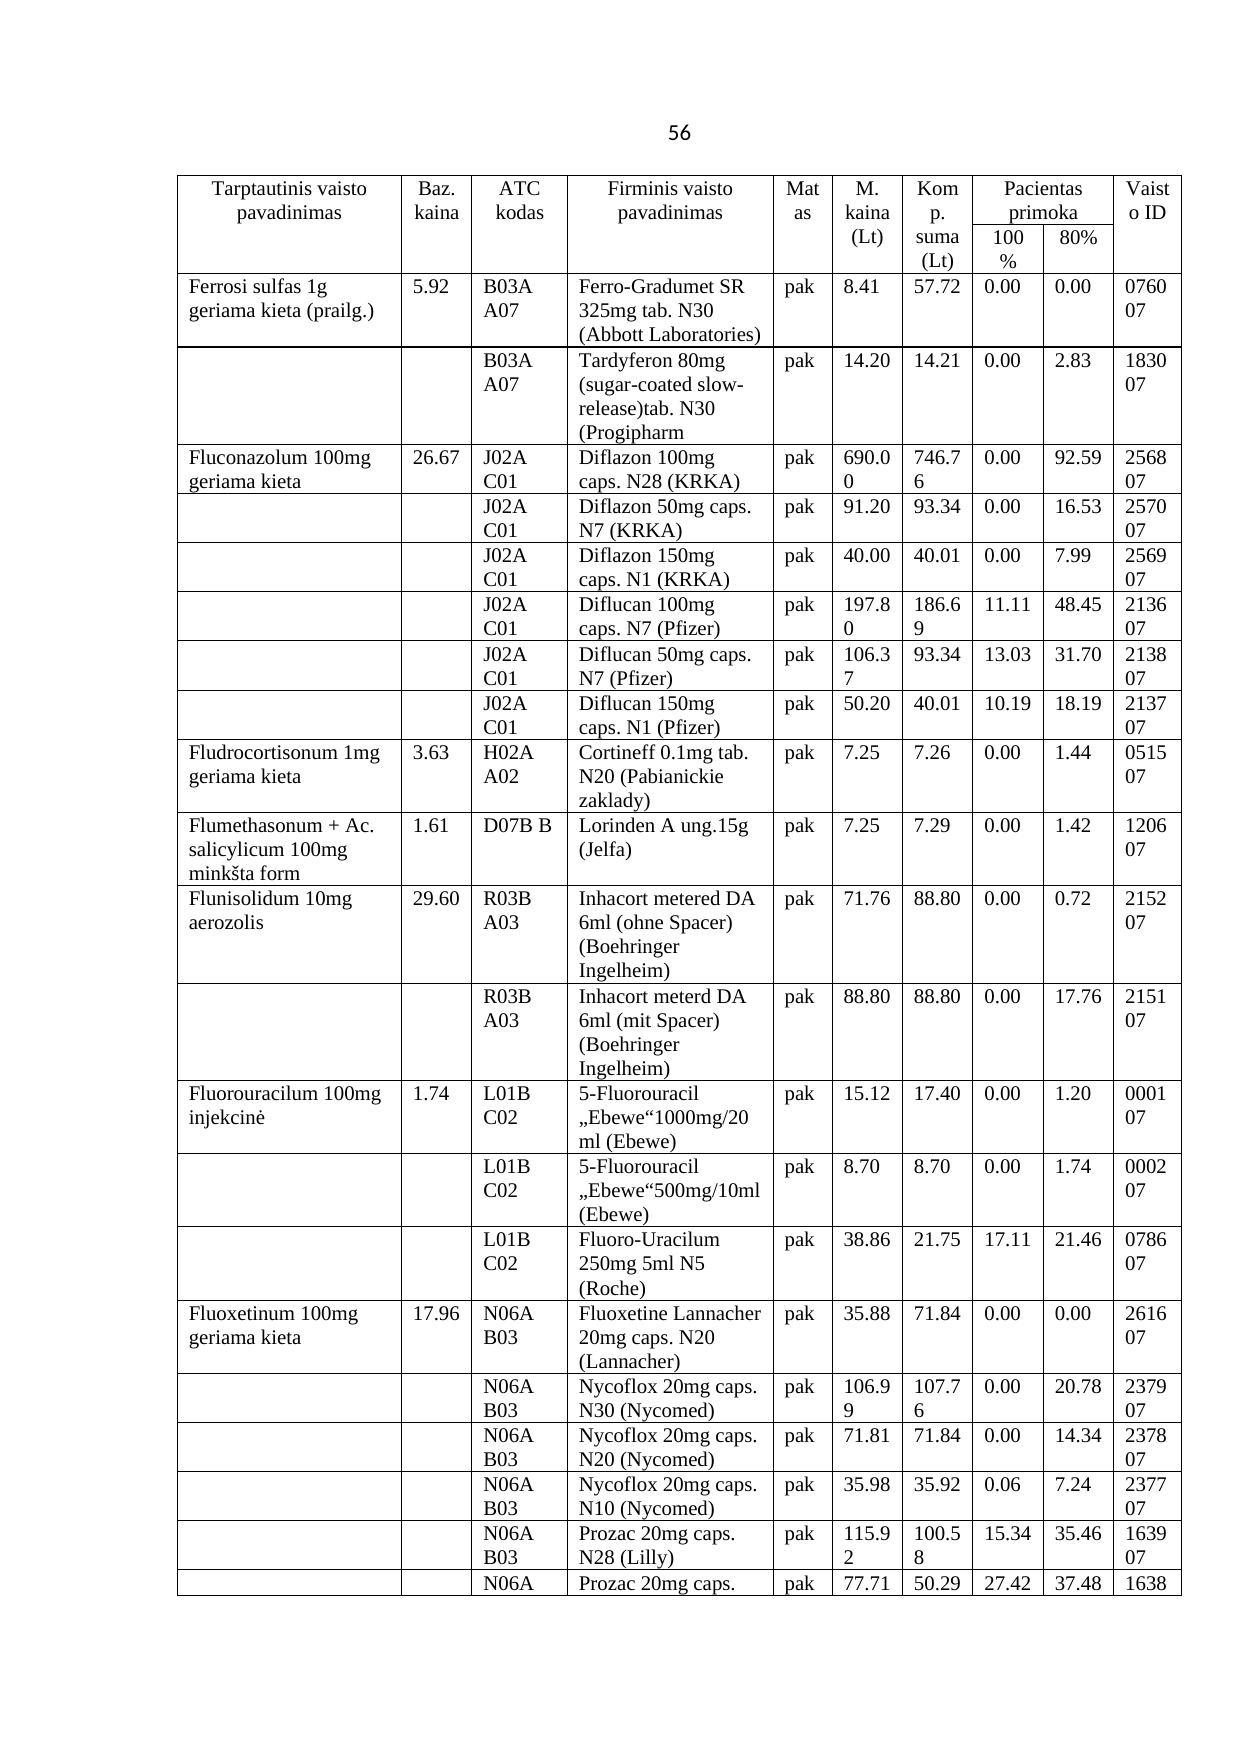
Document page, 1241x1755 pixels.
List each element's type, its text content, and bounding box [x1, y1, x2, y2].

table_cell N06A B03 [472, 1423, 567, 1471]
table_cell [402, 1374, 471, 1422]
table_cell [402, 1227, 471, 1299]
table_cell Diflazon 50mg caps. N7 (KRKA) [568, 494, 773, 542]
table_cell [178, 641, 401, 689]
table_cell 20.78 [1044, 1374, 1113, 1422]
table_cell [178, 1521, 401, 1569]
table_cell 0.00 [973, 886, 1043, 982]
table_cell 213707 [1114, 691, 1181, 739]
table_cell 107.76 [903, 1374, 972, 1422]
table_cell 106.37 [833, 641, 902, 689]
table_cell 0.00 [1044, 1301, 1113, 1373]
table_cell 35.92 [903, 1472, 972, 1520]
table_cell Diflazon 150mg caps. N1 (KRKA) [568, 543, 773, 591]
table_cell Nycoflox 20mg caps. N20 (Nycomed) [568, 1423, 773, 1471]
table_cell 71.84 [903, 1423, 972, 1471]
table_cell [178, 494, 401, 542]
table_cell pak [774, 691, 832, 739]
table_cell 57.72 [903, 274, 972, 346]
table_cell Ferrosi sulfas 1g geriama kieta (prailg.) [178, 274, 401, 346]
table_cell Diflucan 150mg caps. N1 (Pfizer) [568, 691, 773, 739]
table_cell 0.00 [973, 1374, 1043, 1422]
table_cell 0.06 [973, 1472, 1043, 1520]
table_cell 1.61 [402, 813, 471, 885]
table_cell 257007 [1114, 494, 1181, 542]
table_cell 213607 [1114, 592, 1181, 640]
table_cell 13.03 [973, 641, 1043, 689]
table_cell [178, 1423, 401, 1471]
table_cell 40.00 [833, 543, 902, 591]
table_header Matas [774, 176, 832, 273]
table_cell 0.00 [973, 740, 1043, 812]
table_cell pak [774, 886, 832, 982]
table_cell pak [774, 348, 832, 444]
table_cell 35.98 [833, 1472, 902, 1520]
table_cell 8.70 [903, 1154, 972, 1226]
table_cell [178, 543, 401, 591]
table_header Pacientas primoka [973, 176, 1113, 224]
table_cell [178, 1472, 401, 1520]
table_cell 5-Fluorouracil „Ebewe“1000mg/20ml (Ebewe) [568, 1081, 773, 1153]
table_cell 1.44 [1044, 740, 1113, 812]
table_cell 256907 [1114, 543, 1181, 591]
table_cell Fluoro-Uracilum 250mg 5ml N5 (Roche) [568, 1227, 773, 1299]
table_cell pak [774, 1301, 832, 1373]
table_cell [402, 984, 471, 1080]
table_cell 11.11 [973, 592, 1043, 640]
table_cell pak [774, 1521, 832, 1569]
table_cell Prozac 20mg caps. [568, 1570, 773, 1594]
table_cell 0.00 [1044, 274, 1113, 346]
table_cell 0.00 [973, 445, 1043, 493]
table_cell 0.00 [973, 813, 1043, 885]
table_cell 10.19 [973, 691, 1043, 739]
table_header Vaisto ID [1114, 176, 1181, 273]
table_cell 106.99 [833, 1374, 902, 1422]
table_cell N06A [472, 1570, 567, 1594]
table_cell 076007 [1114, 274, 1181, 346]
table_cell Fluconazolum 100mg geriama kieta [178, 445, 401, 493]
table_cell 256807 [1114, 445, 1181, 493]
table_cell 7.24 [1044, 1472, 1113, 1520]
table_cell 17.76 [1044, 984, 1113, 1080]
table_cell 0.00 [973, 274, 1043, 346]
table_cell 0.00 [973, 1301, 1043, 1373]
table_cell Diflazon 100mg caps. N28 (KRKA) [568, 445, 773, 493]
table_cell 17.11 [973, 1227, 1043, 1299]
table_cell N06A B03 [472, 1301, 567, 1373]
table_cell pak [774, 984, 832, 1080]
table_cell 93.34 [903, 641, 972, 689]
table_cell pak [774, 1570, 832, 1594]
table_cell 50.29 [903, 1570, 972, 1594]
table_cell 237807 [1114, 1423, 1181, 1471]
table_header Komp. suma (Lt) [903, 176, 972, 273]
table_cell D07B B [472, 813, 567, 885]
table_cell Inhacort meterd DA 6ml (mit Spacer) (Boehringer Ingelheim) [568, 984, 773, 1080]
table_cell [178, 1374, 401, 1422]
table_cell L01B C02 [472, 1081, 567, 1153]
table_cell [178, 592, 401, 640]
table_cell L01B C02 [472, 1154, 567, 1226]
table_cell 40.01 [903, 691, 972, 739]
table_cell 746.76 [903, 445, 972, 493]
table_cell 5.92 [402, 274, 471, 346]
table_cell 71.76 [833, 886, 902, 982]
table_cell 48.45 [1044, 592, 1113, 640]
table_cell 40.01 [903, 543, 972, 591]
table_cell [402, 1423, 471, 1471]
table_cell 14.21 [903, 348, 972, 444]
table_cell 37.48 [1044, 1570, 1113, 1594]
table_cell 5-Fluorouracil „Ebewe“500mg/10ml (Ebewe) [568, 1154, 773, 1226]
table_cell 8.41 [833, 274, 902, 346]
table_cell [178, 1227, 401, 1299]
table_cell 051507 [1114, 740, 1181, 812]
table_cell 14.20 [833, 348, 902, 444]
table_cell [178, 1154, 401, 1226]
table_cell 17.96 [402, 1301, 471, 1373]
table_cell [178, 984, 401, 1080]
table_cell pak [774, 445, 832, 493]
table_cell 93.34 [903, 494, 972, 542]
table_cell 120607 [1114, 813, 1181, 885]
table_cell 0.00 [973, 1081, 1043, 1153]
table_cell 0.00 [973, 494, 1043, 542]
table_cell 80% [1044, 225, 1113, 273]
table_cell pak [774, 494, 832, 542]
table_cell N06A B03 [472, 1472, 567, 1520]
table_cell Diflucan 100mg caps. N7 (Pfizer) [568, 592, 773, 640]
table_cell 7.99 [1044, 543, 1113, 591]
table_cell 1638 [1114, 1570, 1181, 1594]
table_cell Prozac 20mg caps. N28 (Lilly) [568, 1521, 773, 1569]
table_cell 215107 [1114, 984, 1181, 1080]
table_header Baz. kaina [402, 176, 471, 273]
table_cell pak [774, 1081, 832, 1153]
table_cell J02A C01 [472, 691, 567, 739]
table_cell 0.00 [973, 543, 1043, 591]
table_cell pak [774, 592, 832, 640]
table_cell pak [774, 1472, 832, 1520]
table_cell 100% [973, 225, 1043, 273]
table_cell 1.20 [1044, 1081, 1113, 1153]
table_cell 237707 [1114, 1472, 1181, 1520]
table_cell 50.20 [833, 691, 902, 739]
table_cell Fluoxetinum 100mg geriama kieta [178, 1301, 401, 1373]
table_cell pak [774, 1154, 832, 1226]
table_cell 3.63 [402, 740, 471, 812]
table_cell 0.72 [1044, 886, 1113, 982]
table_cell 078607 [1114, 1227, 1181, 1299]
table_cell Cortineff 0.1mg tab. N20 (Pabianickie zaklady) [568, 740, 773, 812]
table_header ATC kodas [472, 176, 567, 273]
table_cell 186.69 [903, 592, 972, 640]
table_cell 7.25 [833, 813, 902, 885]
table_cell 215207 [1114, 886, 1181, 982]
table_cell 35.46 [1044, 1521, 1113, 1569]
table_cell 1.42 [1044, 813, 1113, 885]
table_cell 14.34 [1044, 1423, 1113, 1471]
table_cell 0.00 [973, 1154, 1043, 1226]
table_header Firminis vaisto pavadinimas [568, 176, 773, 273]
table_cell B03A A07 [472, 348, 567, 444]
table_cell 31.70 [1044, 641, 1113, 689]
table_cell 16.53 [1044, 494, 1113, 542]
table_cell 88.80 [833, 984, 902, 1080]
table_cell 15.34 [973, 1521, 1043, 1569]
table_cell 261607 [1114, 1301, 1181, 1373]
table_cell [402, 494, 471, 542]
table_cell 29.60 [402, 886, 471, 982]
table_cell J02A C01 [472, 641, 567, 689]
table_cell 163907 [1114, 1521, 1181, 1569]
table_cell 2.83 [1044, 348, 1113, 444]
table_cell Inhacort metered DA 6ml (ohne Spacer) (Boehringer Ingelheim) [568, 886, 773, 982]
table_cell [178, 691, 401, 739]
table_cell 38.86 [833, 1227, 902, 1299]
table_cell [402, 691, 471, 739]
table_header Tarptautinis vaisto pavadinimas [178, 176, 401, 273]
table_cell pak [774, 274, 832, 346]
table_cell pak [774, 1423, 832, 1471]
table_cell 0.00 [973, 1423, 1043, 1471]
table_cell [402, 1521, 471, 1569]
table_cell Flumethasonum + Ac. salicylicum 100mg minkšta form [178, 813, 401, 885]
table_cell pak [774, 543, 832, 591]
table_cell [402, 1154, 471, 1226]
table_cell 88.80 [903, 886, 972, 982]
table_cell 183007 [1114, 348, 1181, 444]
table_cell 26.67 [402, 445, 471, 493]
table_cell 15.12 [833, 1081, 902, 1153]
table_cell N06A B03 [472, 1521, 567, 1569]
table_cell N06A B03 [472, 1374, 567, 1422]
table_cell pak [774, 813, 832, 885]
table_cell [402, 1570, 471, 1594]
table_cell 88.80 [903, 984, 972, 1080]
table_header M. kaina (Lt) [833, 176, 902, 273]
table_cell 1.74 [1044, 1154, 1113, 1226]
table_cell J02A C01 [472, 445, 567, 493]
table_cell 237907 [1114, 1374, 1181, 1422]
table_cell 7.26 [903, 740, 972, 812]
table_cell 213807 [1114, 641, 1181, 689]
table_cell Fluorouracilum 100mg injekcinė [178, 1081, 401, 1153]
table_cell 000207 [1114, 1154, 1181, 1226]
table_cell pak [774, 740, 832, 812]
table_cell 7.29 [903, 813, 972, 885]
table_cell 27.42 [973, 1570, 1043, 1594]
table_cell 1.74 [402, 1081, 471, 1153]
table_cell 71.84 [903, 1301, 972, 1373]
table_cell [402, 348, 471, 444]
table_cell pak [774, 1227, 832, 1299]
table_cell Fluoxetine Lannacher 20mg caps. N20 (Lannacher) [568, 1301, 773, 1373]
table_cell Diflucan 50mg caps. N7 (Pfizer) [568, 641, 773, 689]
table_cell R03B A03 [472, 886, 567, 982]
table_cell 100.58 [903, 1521, 972, 1569]
table_cell 7.25 [833, 740, 902, 812]
table_cell [402, 543, 471, 591]
table_cell Ferro-Gradumet SR 325mg tab. N30 (Abbott Laboratories) [568, 274, 773, 346]
table_cell L01B C02 [472, 1227, 567, 1299]
table_cell [402, 592, 471, 640]
table_cell 71.81 [833, 1423, 902, 1471]
table_cell 92.59 [1044, 445, 1113, 493]
table_cell 000107 [1114, 1081, 1181, 1153]
table_cell [402, 1472, 471, 1520]
table_cell Tardyferon 80mg (sugar-coated slow-release)tab. N30 (Progipharm [568, 348, 773, 444]
table_cell J02A C01 [472, 592, 567, 640]
table_cell 0.00 [973, 984, 1043, 1080]
table_cell Nycoflox 20mg caps. N10 (Nycomed) [568, 1472, 773, 1520]
table_cell [402, 641, 471, 689]
table_cell 8.70 [833, 1154, 902, 1226]
table_cell Lorinden A ung.15g (Jelfa) [568, 813, 773, 885]
table_cell 18.19 [1044, 691, 1113, 739]
table_cell 690.00 [833, 445, 902, 493]
table_cell pak [774, 1374, 832, 1422]
table_cell 17.40 [903, 1081, 972, 1153]
table_cell [178, 1570, 401, 1594]
table_cell 197.80 [833, 592, 902, 640]
table_cell 21.75 [903, 1227, 972, 1299]
table_cell 77.71 [833, 1570, 902, 1594]
table_cell 35.88 [833, 1301, 902, 1373]
table_cell 91.20 [833, 494, 902, 542]
table_cell J02A C01 [472, 494, 567, 542]
table_cell Nycoflox 20mg caps. N30 (Nycomed) [568, 1374, 773, 1422]
table_cell 115.92 [833, 1521, 902, 1569]
table_cell H02A A02 [472, 740, 567, 812]
table_cell R03B A03 [472, 984, 567, 1080]
table_cell [178, 348, 401, 444]
table_cell J02A C01 [472, 543, 567, 591]
table_cell pak [774, 641, 832, 689]
table_cell B03A A07 [472, 274, 567, 346]
table_cell Fludrocortisonum 1mg geriama kieta [178, 740, 401, 812]
table_cell Flunisolidum 10mg aerozolis [178, 886, 401, 982]
table_cell 21.46 [1044, 1227, 1113, 1299]
table_cell 0.00 [973, 348, 1043, 444]
